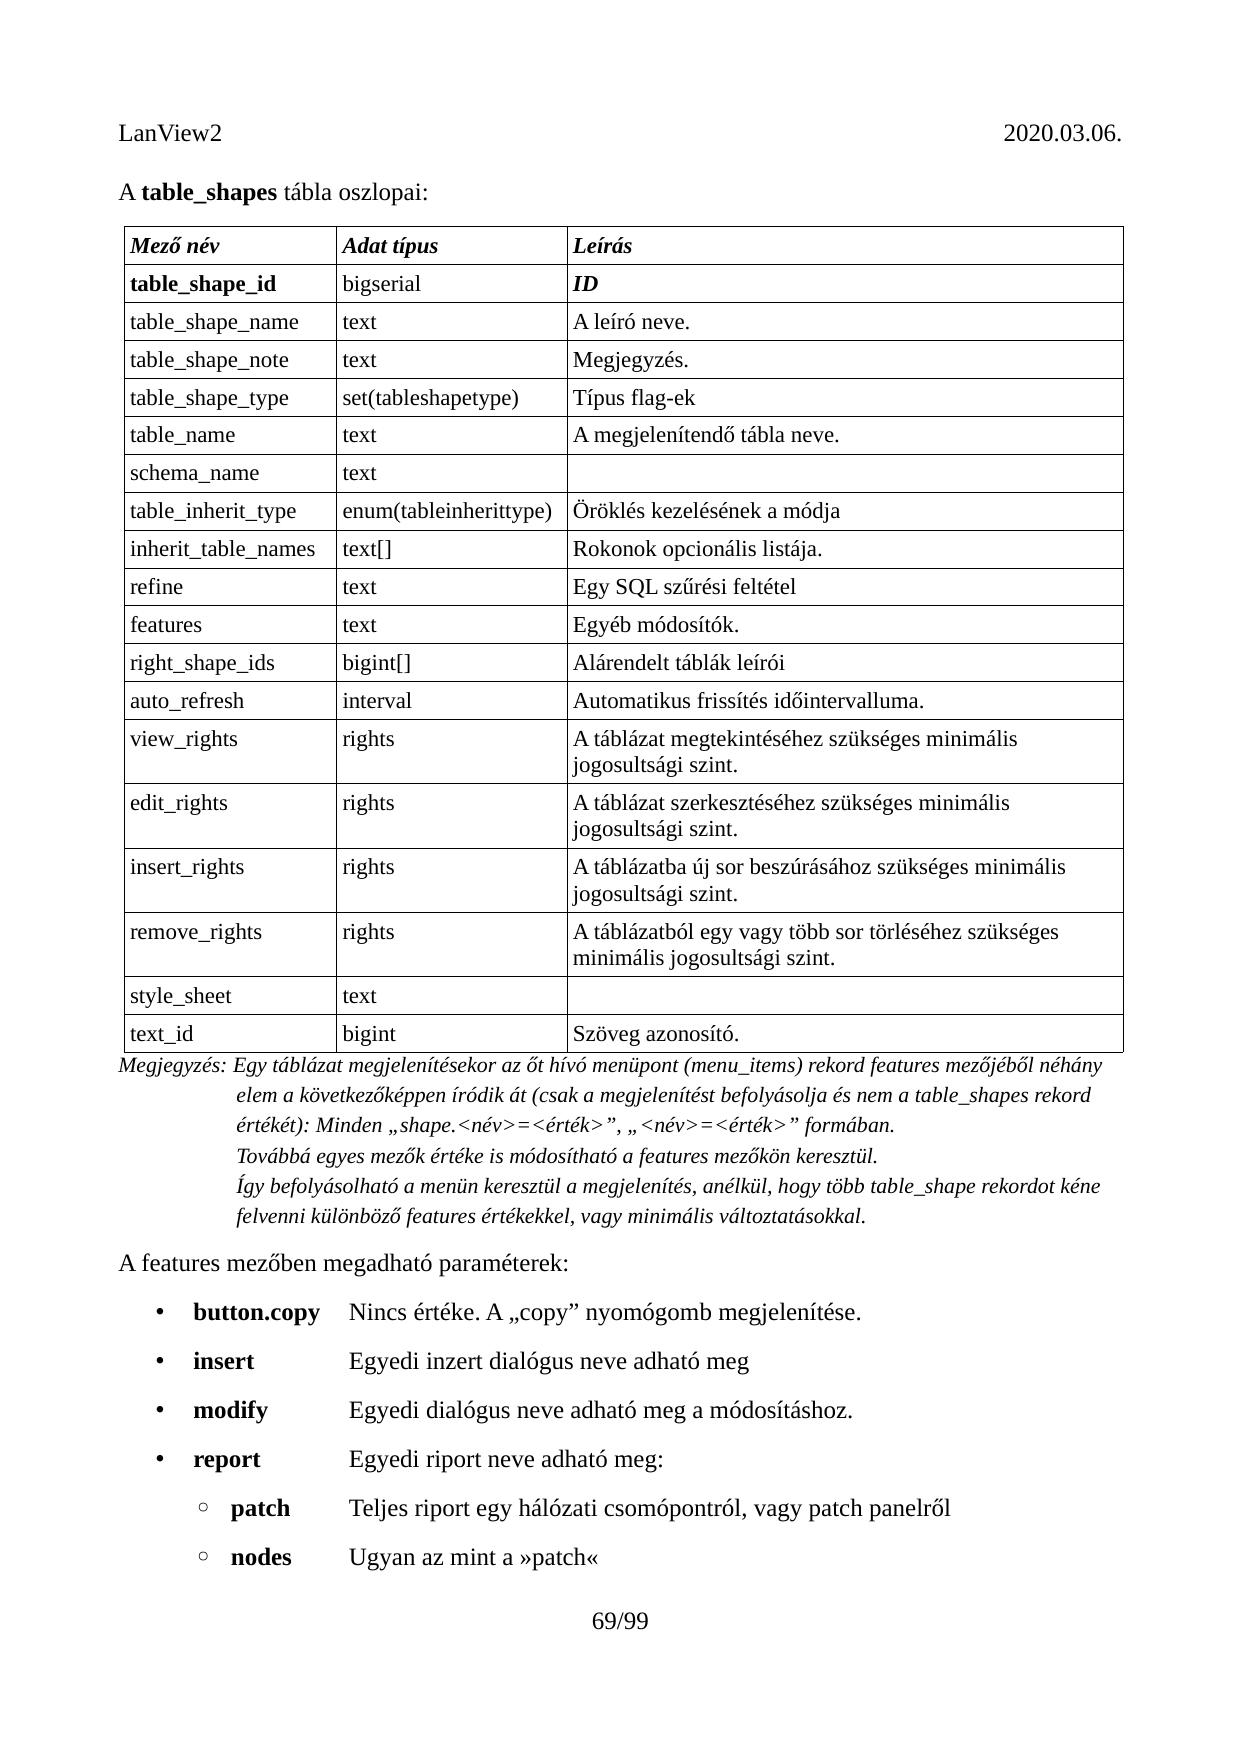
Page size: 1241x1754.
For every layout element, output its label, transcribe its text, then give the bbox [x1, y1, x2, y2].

table_cell text [337, 455, 567, 492]
table_cell table_shape_id [125, 265, 336, 302]
table_header Adat típus [337, 227, 567, 264]
table_cell text [337, 303, 567, 340]
table_cell table_shape_type [125, 379, 336, 416]
table_header Leírás [568, 227, 1123, 264]
table_cell A táblázat szerkesztéséhez szükséges minimális jogosultsági szint. [568, 784, 1123, 848]
table_cell A megjelenítendő tábla neve. [568, 417, 1123, 454]
table_cell enum(tableinherittype) [337, 493, 567, 529]
list button.copy Nincs értéke. A „copy” nyomógomb megjelenítése. [156, 1297, 1122, 1326]
table_cell Automatikus frissítés időintervalluma. [568, 682, 1123, 719]
table_cell rights [337, 913, 567, 976]
table_cell A táblázat megtekintéséhez szükséges minimális jogosultsági szint. [568, 720, 1123, 783]
table_cell interval [337, 682, 567, 719]
table_cell text[] [337, 531, 567, 567]
table_cell ID [568, 265, 1123, 302]
table_cell bigint[] [337, 644, 567, 681]
table_cell right_shape_ids [125, 644, 336, 681]
table_cell text [337, 417, 567, 454]
table_cell bigserial [337, 265, 567, 302]
table_cell [568, 977, 1123, 1014]
table_cell rights [337, 849, 567, 912]
table_cell A táblázatból egy vagy több sor törléséhez szükséges minimális jogosultsági szint. [568, 913, 1123, 976]
table_cell text [337, 341, 567, 378]
table_cell A táblázatba új sor beszúrásához szükséges minimális jogosultsági szint. [568, 849, 1123, 912]
table_header Mező név [125, 227, 336, 264]
table_cell set(tableshapetype) [337, 379, 567, 416]
table_cell refine [125, 569, 336, 605]
table_cell edit_rights [125, 784, 336, 848]
list insert Egyedi inzert dialógus neve adható meg [156, 1346, 1122, 1375]
table_cell Alárendelt táblák leírói [568, 644, 1123, 681]
table_cell insert_rights [125, 849, 336, 912]
table_cell table_shape_name [125, 303, 336, 340]
table_cell text [337, 569, 567, 605]
table_cell inherit_table_names [125, 531, 336, 567]
table_cell [568, 455, 1123, 492]
table_cell rights [337, 720, 567, 783]
table_cell style_sheet [125, 977, 336, 1014]
table_cell Szöveg azonosító. [568, 1015, 1123, 1052]
text A table_shapes tábla oszlopai: [118, 177, 1122, 206]
table_cell schema_name [125, 455, 336, 492]
table_cell rights [337, 784, 567, 848]
list patch Teljes riport egy hálózati csomópontról, vagy patch panelről [193, 1493, 1122, 1522]
table_cell text [337, 606, 567, 643]
table_cell Rokonok opcionális listája. [568, 531, 1123, 567]
table_cell remove_rights [125, 913, 336, 976]
table_cell Egyéb módosítók. [568, 606, 1123, 643]
table_cell text [337, 977, 567, 1014]
list report Egyedi riport neve adható meg: [156, 1444, 1122, 1473]
table_cell auto_refresh [125, 682, 336, 719]
table_cell Megjegyzés. [568, 341, 1123, 378]
table_cell Egy SQL szűrési feltétel [568, 569, 1123, 605]
table_cell bigint [337, 1015, 567, 1052]
table_cell Öröklés kezelésének a módja [568, 493, 1123, 529]
table_cell A leíró neve. [568, 303, 1123, 340]
table_cell view_rights [125, 720, 336, 783]
text A features mezőben megadható paraméterek: [118, 1248, 1122, 1277]
table_cell features [125, 606, 336, 643]
text Megjegyzés: Egy táblázat megjelenítésekor az őt hívó menüpont (menu_items) rekord features mezőjéből néhány elem a következőképpen íródik át (csak a megjelenítést befolyásolja és nem a table_shapes rekord értékét): Minden „shape.<név>=<érték>”, „<név>=<érték>” formában. Továbbá egyes mezők értéke is módosítható a features mezőkön keresztül. Így befolyásolható a menün keresztül a megjelenítés, anélkül, hogy több table_shape rekordot kéne felvenni különböző features értékekkel, vagy minimális változtatásokkal. [118, 1052, 1122, 1228]
table_cell Típus flag-ek [568, 379, 1123, 416]
table_cell table_inherit_type [125, 493, 336, 529]
list nodes Ugyan az mint a »patch« [193, 1542, 1122, 1571]
table_cell table_name [125, 417, 336, 454]
table_cell table_shape_note [125, 341, 336, 378]
list modify Egyedi dialógus neve adható meg a módosításhoz. [156, 1395, 1122, 1424]
table_cell text_id [125, 1015, 336, 1052]
